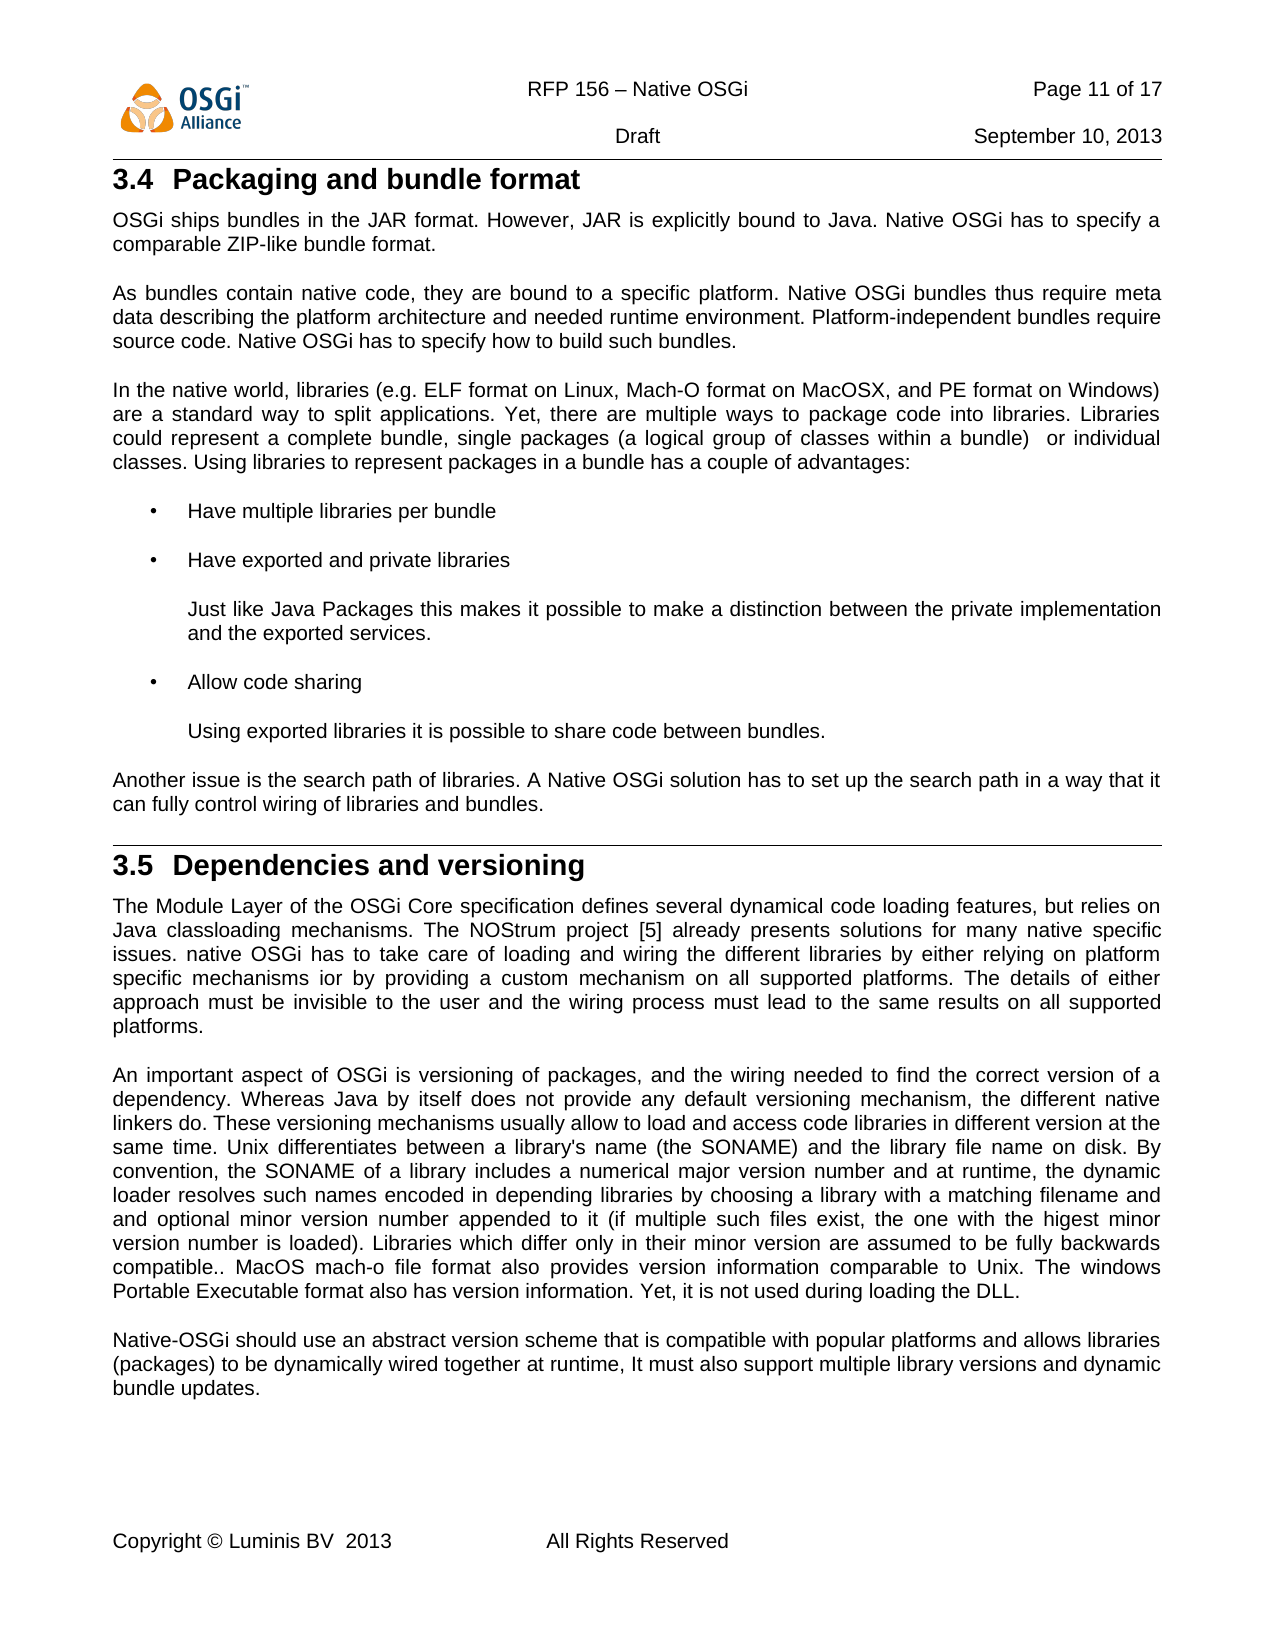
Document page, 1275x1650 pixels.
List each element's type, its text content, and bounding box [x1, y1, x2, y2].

picture [113, 76, 257, 140]
list Have exported and private libraries [150, 548, 1162, 572]
text The Module Layer of the OSGi Core specification defines several dynamical code loading features, but relies on Java classloading mechanisms. The NOStrum project [5] already presents solutions for many native specific issues. native OSGi has to take care of loading and wiring the different libraries by either relying on platform specific mechanisms ior by providing a custom mechanism on all supported platforms. The details of either approach must be invisible to the user and the wiring process must lead to the same results on all supported platforms. [112, 894, 1162, 1038]
list Using exported libraries it is possible to share code between bundles. [150, 719, 1162, 743]
text OSGi ships bundles in the JAR format. However, JAR is explicitly bound to Java. Native OSGi has to specify a comparable ZIP-like bundle format. [112, 208, 1162, 256]
list Just like Java Packages this makes it possible to make a distinction between the private implementation and the exported services. [150, 597, 1162, 645]
text An important aspect of OSGi is versioning of packages, and the wiring needed to find the correct version of a dependency. Whereas Java by itself does not provide any default versioning mechanism, the different native linkers do. These versioning mechanisms usually allow to load and access code libraries in different version at the same time. Unix differentiates between a library's name (the SONAME) and the library file name on disk. By convention, the SONAME of a library includes a numerical major version number and at runtime, the dynamic loader resolves such names encoded in depending libraries by choosing a library with a matching filename and and optional minor version number appended to it (if multiple such files exist, the one with the higest minor version number is loaded). Libraries which differ only in their minor version are assumed to be fully backwards compatible.. MacOS mach-o file format also provides version information comparable to Unix. The windows Portable Executable format also has version information. Yet, it is not used during loading the DLL. [112, 1063, 1162, 1302]
list Allow code sharing [150, 670, 1162, 694]
text Another issue is the search path of libraries. A Native OSGi solution has to set up the search path in a way that it can fully control wiring of libraries and bundles. [112, 768, 1162, 816]
text As bundles contain native code, they are bound to a specific platform. Native OSGi bundles thus require meta data describing the platform architecture and needed runtime environment. Platform-independent bundles require source code. Native OSGi has to specify how to build such bundles. [112, 281, 1162, 353]
text Native-OSGi should use an abstract version scheme that is compatible with popular platforms and allows libraries (packages) to be dynamically wired together at runtime, It must also support multiple library versions and dynamic bundle updates. [112, 1327, 1162, 1399]
list Have multiple libraries per bundle [150, 499, 1162, 523]
subtitle Dependencies and versioning [112, 846, 1162, 882]
subtitle Packaging and bundle format [112, 160, 1162, 196]
text In the native world, libraries (e.g. ELF format on Linux, Mach-O format on MacOSX, and PE format on Windows) are a standard way to split applications. Yet, there are multiple ways to package code into libraries. Libraries could represent a complete bundle, single packages (a logical group of classes within a bundle) or individual classes. Using libraries to represent packages in a bundle has a couple of advantages: [112, 378, 1162, 474]
